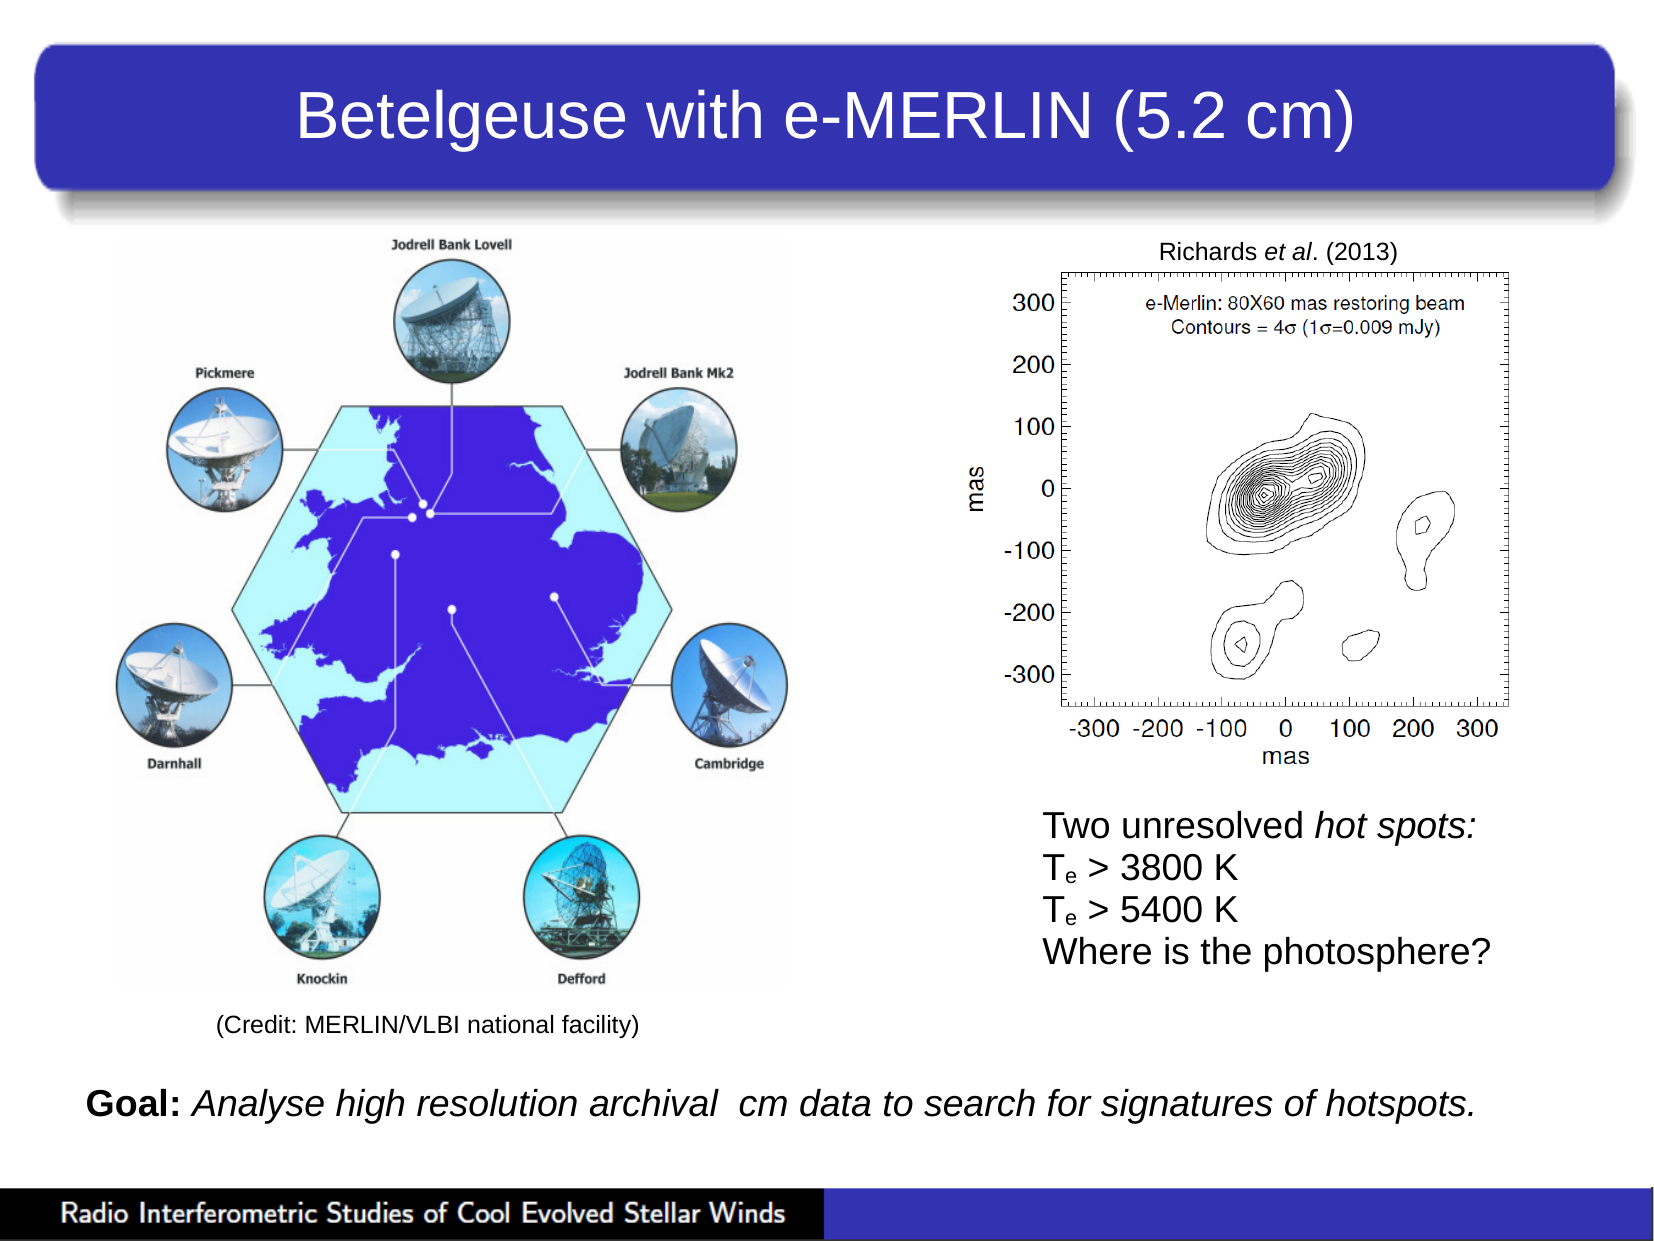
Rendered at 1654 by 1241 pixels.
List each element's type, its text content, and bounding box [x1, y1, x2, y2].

text_box Goal: Analyse high resolution archival cm data to search for signatures of hotspots. [70, 1074, 1607, 1164]
picture [23, 29, 1648, 987]
text_box Richards et al. (2013) [1027, 230, 1530, 290]
picture [0, 1187, 1654, 1241]
text_box (Credit: MERLIN/VLBI national facility) [147, 1003, 709, 1063]
text_box Betelgeuse with e-MERLIN (5.2 cm) [59, 70, 1595, 190]
picture [944, 265, 1518, 768]
text_box Two unresolved hot spots: Te > 3800 K Te > 5400 K Where is the photosphere? [1027, 797, 1565, 1005]
